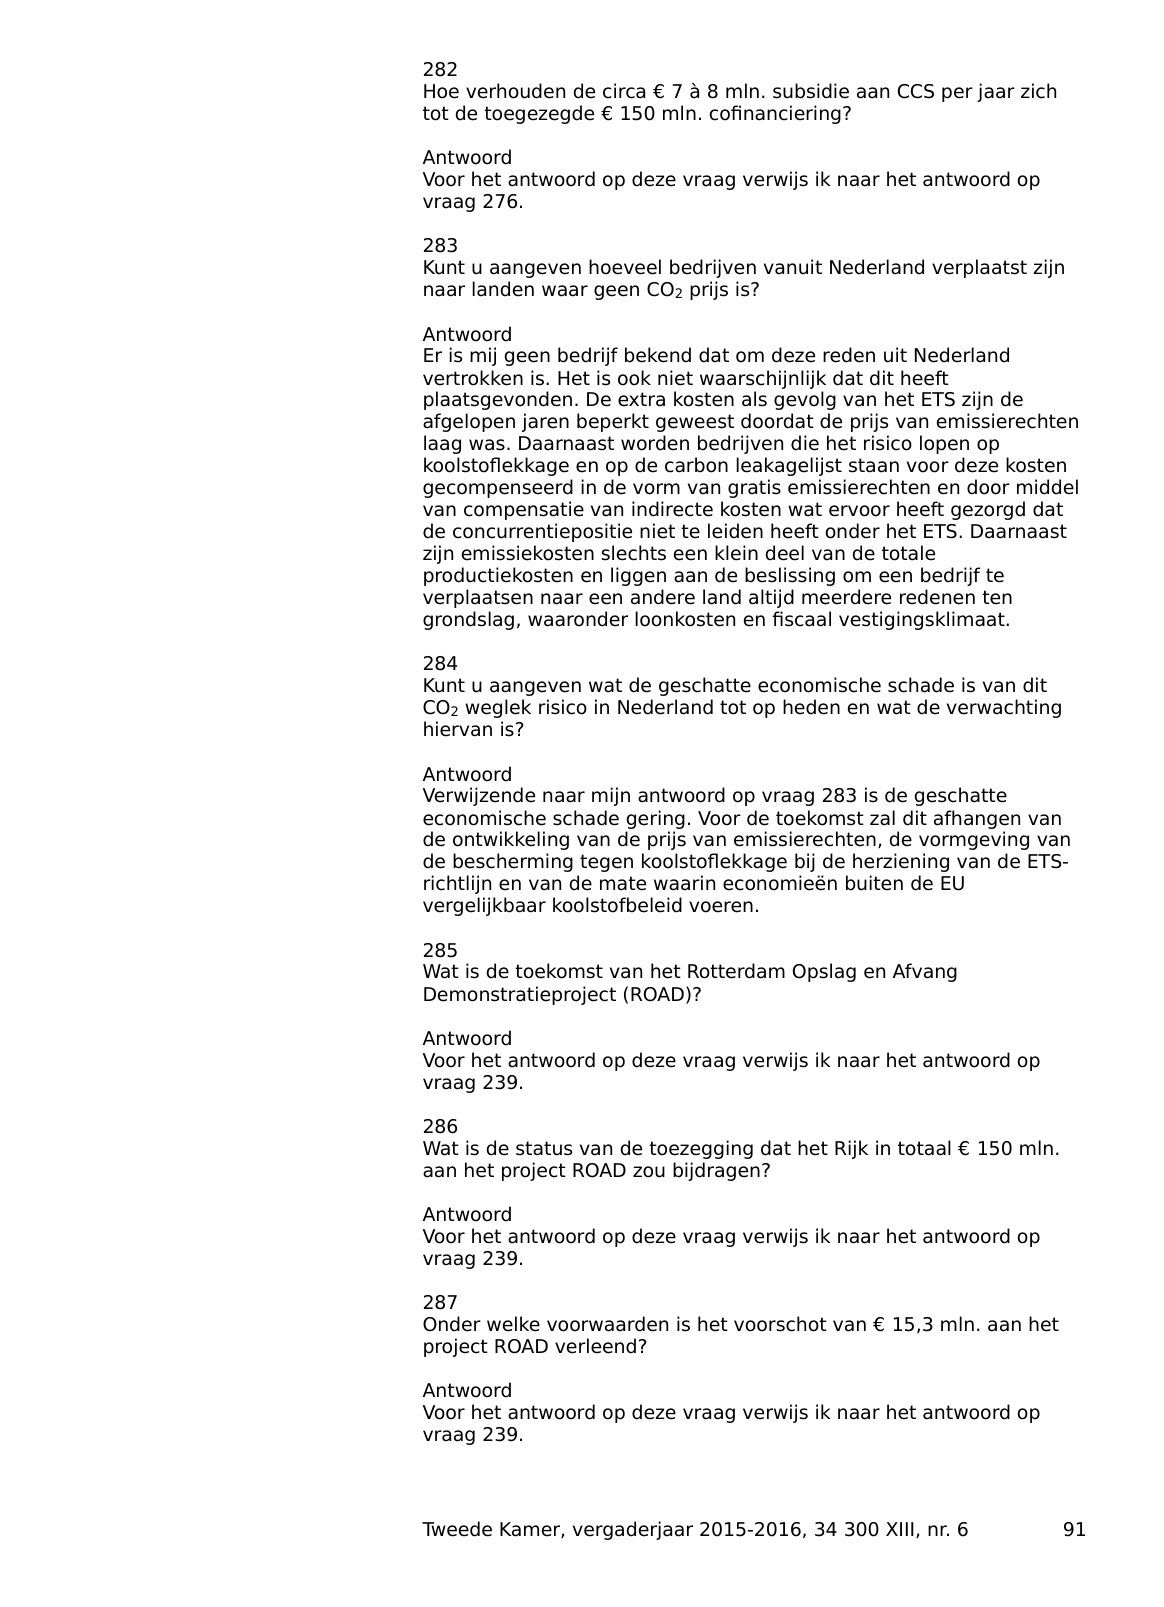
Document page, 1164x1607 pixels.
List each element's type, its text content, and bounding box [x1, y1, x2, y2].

text Antwoord [422, 1380, 1087, 1402]
text Wat is de toekomst van het Rotterdam Opslag en Afvang Demonstratieproject (ROAD)? [422, 961, 1087, 1005]
text Antwoord [422, 763, 1087, 785]
text 284 [422, 653, 1087, 675]
text 286 [422, 1116, 1087, 1138]
text Voor het antwoord op deze vraag verwijs ik naar het antwoord op vraag 239. [422, 1226, 1087, 1270]
text Antwoord [422, 1204, 1087, 1226]
text Er is mij geen bedrijf bekend dat om deze reden uit Nederland vertrokken is. Het is ook niet waarschijnlijk dat dit heeft plaatsgevonden. De extra kosten als gevolg van het ETS zijn de afgelopen jaren beperkt geweest doordat de prijs van emissierechten laag was. Daarnaast worden bedrijven die het risico lopen op koolstoflekkage en op de carbon leakagelijst staan voor deze kosten gecompenseerd in de vorm van gratis emissierechten en door middel van compensatie van indirecte kosten wat ervoor heeft gezorgd dat de concurrentiepositie niet te leiden heeft onder het ETS. Daarnaast zijn emissiekosten slechts een klein deel van de totale productiekosten en liggen aan de beslissing om een bedrijf te verplaatsen naar een andere land altijd meerdere redenen ten grondslag, waaronder loonkosten en fiscaal vestigingsklimaat. [422, 345, 1087, 631]
text Wat is de status van de toezegging dat het Rijk in totaal € 150 mln. aan het project ROAD zou bijdragen? [422, 1138, 1087, 1182]
text Kunt u aangeven hoeveel bedrijven vanuit Nederland verplaatst zijn naar landen waar geen CO2 prijs is? [422, 257, 1087, 301]
text Antwoord [422, 323, 1087, 345]
text Voor het antwoord op deze vraag verwijs ik naar het antwoord op vraag 276. [422, 169, 1087, 213]
text Voor het antwoord op deze vraag verwijs ik naar het antwoord op vraag 239. [422, 1402, 1087, 1446]
text Antwoord [422, 1028, 1087, 1049]
text 287 [422, 1292, 1087, 1314]
text 282 [422, 59, 1087, 81]
text Onder welke voorwaarden is het voorschot van € 15,3 mln. aan het project ROAD verleend? [422, 1314, 1087, 1358]
text Antwoord [422, 147, 1087, 169]
text 283 [422, 235, 1087, 257]
text Hoe verhouden de circa € 7 à 8 mln. subsidie aan CCS per jaar zich tot de toegezegde € 150 mln. cofinanciering? [422, 81, 1087, 125]
text Verwijzende naar mijn antwoord op vraag 283 is de geschatte economische schade gering. Voor de toekomst zal dit afhangen van de ontwikkeling van de prijs van emissierechten, de vormgeving van de bescherming tegen koolstoflekkage bij de herziening van de ETS-richtlijn en van de mate waarin economieën buiten de EU vergelijkbaar koolstofbeleid voeren. [422, 785, 1087, 917]
text Kunt u aangeven wat de geschatte economische schade is van dit CO2 weglek risico in Nederland tot op heden en wat de verwachting hiervan is? [422, 675, 1087, 741]
text 285 [422, 939, 1087, 961]
text Voor het antwoord op deze vraag verwijs ik naar het antwoord op vraag 239. [422, 1049, 1087, 1093]
